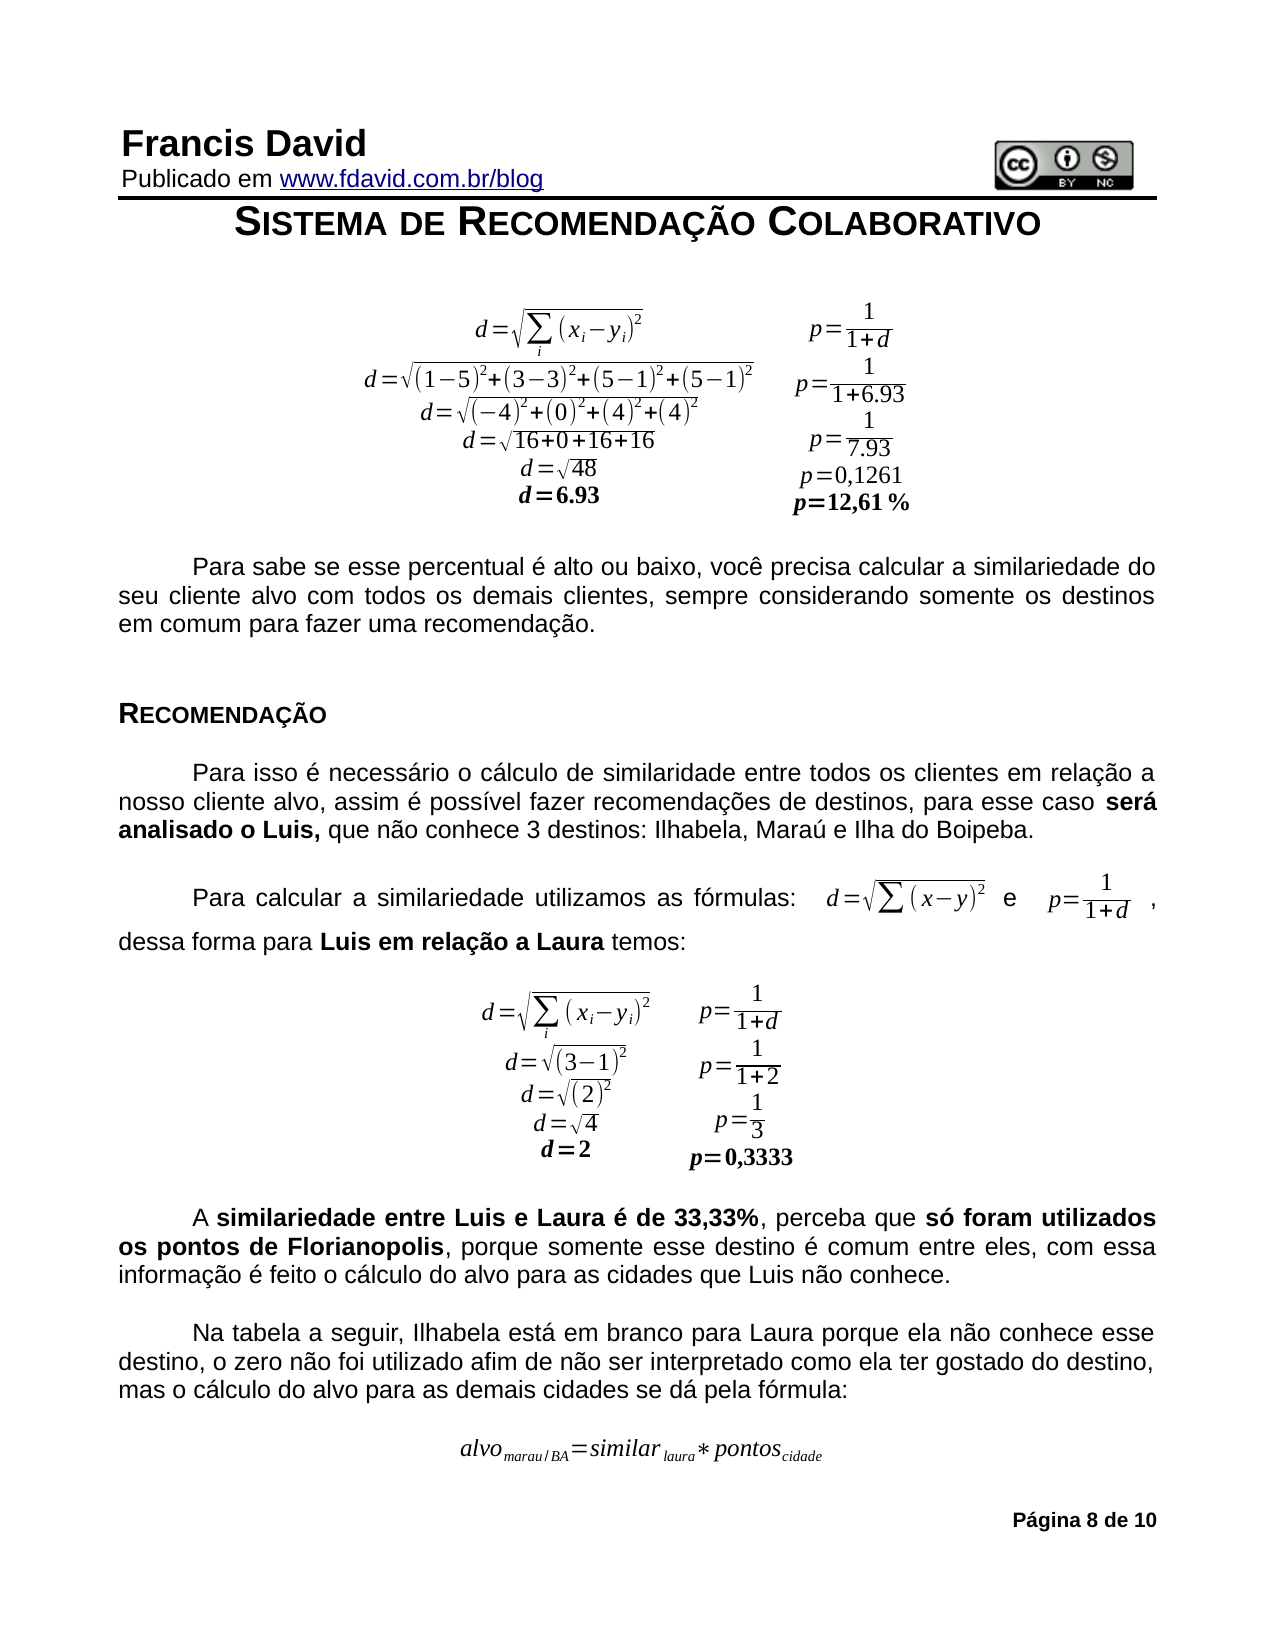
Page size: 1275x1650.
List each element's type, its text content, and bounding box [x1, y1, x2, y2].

picture [992, 138, 1137, 195]
text A similariedade entre Luis e Laura é de 33,33%, perceba que só foram utilizados os pontos de Florianopolis, porque somente esse destino é comum entre eles, com essa informação é feito o cálculo do alvo para as cidades que Luis não conhece. [118, 1203, 1157, 1289]
text Para calcular a similariedade utilizamos as fórmulas: e , dessa forma para Luis em relação a Laura temos: [118, 873, 1157, 955]
text Para sabe se esse percentual é alto ou baixo, você precisa calcular a similariedade do seu cliente alvo com todos os demais clientes, sempre considerando somente os destinos em comum para fazer uma recomendação. [118, 552, 1157, 638]
text Na tabela a seguir, Ilhabela está em branco para Laura porque ela não conhece esse destino, o zero não foi utilizado afim de não ser interpretado como ela ter gostado do destino, mas o cálculo do alvo para as demais cidades se dá pela fórmula: [118, 1318, 1157, 1404]
text Para isso é necessário o cálculo de similaridade entre todos os clientes em relação a nosso cliente alvo, assim é possível fazer recomendações de destinos, para esse caso será analisado o Luis, que não conhece 3 destinos: Ilhabela, Maraú e Ilha do Boipeba. [118, 758, 1157, 844]
text Recomendação [118, 696, 1157, 729]
